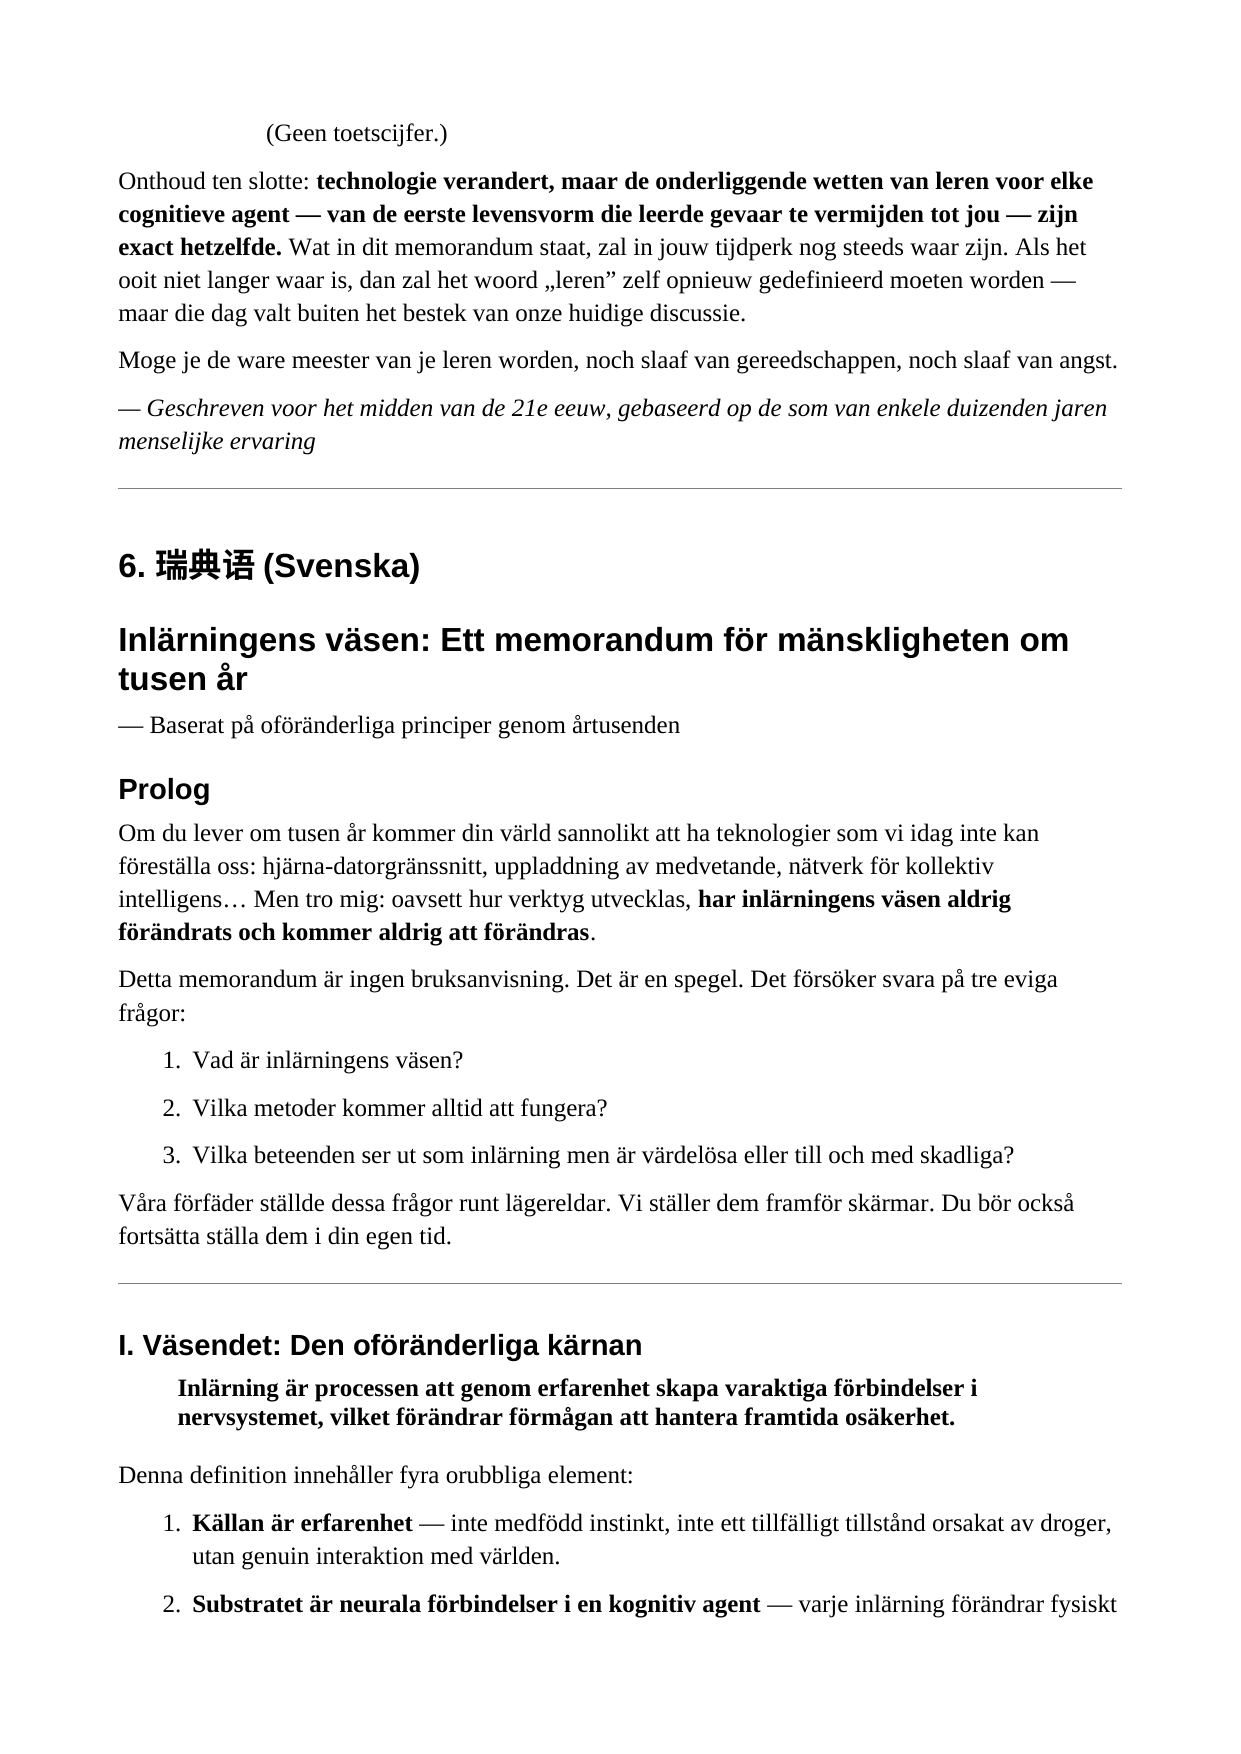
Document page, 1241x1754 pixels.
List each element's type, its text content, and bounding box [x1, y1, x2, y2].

subtitle I. Väsendet: Den oföränderliga kärnan [118, 1327, 1122, 1361]
text — Baserat på oföränderliga principer genom årtusenden [118, 710, 1122, 738]
text Denna definition innehåller fyra orubbliga element: [118, 1461, 1122, 1489]
list Källan är erfarenhet — inte medfödd instinkt, inte ett tillfälligt tillstånd orsakat av droger, utan genuin interaktion med världen. [162, 1508, 1122, 1570]
text Onthoud ten slotte: technologie verandert, maar de onderliggende wetten van leren voor elke cognitieve agent — van de eerste levensvorm die leerde gevaar te vermijden tot jou — zijn exact hetzelfde. Wat in dit memorandum staat, zal in jouw tijdperk nog steeds waar zijn. Als het ooit niet langer waar is, dan zal het woord „leren” zelf opnieuw gedefinieerd moeten worden — maar die dag valt buiten het bestek van onze huidige discussie. [118, 166, 1122, 327]
list Substratet är neurala förbindelser i en kognitiv agent — varje inlärning förändrar fysiskt [162, 1589, 1122, 1617]
list Vad är inlärningens väsen? [162, 1045, 1122, 1074]
text Om du lever om tusen år kommer din värld sannolikt att ha teknologier som vi idag inte kan föreställa oss: hjärna-datorgränssnitt, uppladdning av medvetande, nätverk för kollektiv intelligens… Men tro mig: oavsett hur verktyg utvecklas, har inlärningens väsen aldrig förändrats och kommer aldrig att förändras. [118, 818, 1122, 946]
text Inlärning är processen att genom erfarenhet skapa varaktiga förbindelser i nervsystemet, vilket förändrar förmågan att hantera framtida osäkerhet. [177, 1373, 1063, 1431]
text Våra förfäder ställde dessa frågor runt lägereldar. Vi ställer dem framför skärmar. Du bör också fortsätta ställa dem i din egen tid. [118, 1188, 1122, 1250]
subtitle Prolog [118, 772, 1122, 805]
list Vilka metoder kommer alltid att fungera? [162, 1093, 1122, 1122]
subtitle Inlärningens väsen: Ett memorandum för mänskligheten om tusen år [118, 620, 1122, 697]
text Moge je de ware meester van je leren worden, noch slaaf van gereedschappen, noch slaaf van angst. [118, 345, 1122, 374]
text Detta memorandum är ingen bruksanvisning. Det är en spegel. Det försöker svara på tre eviga frågor: [118, 964, 1122, 1026]
list Vilka beteenden ser ut som inlärning men är värdelösa eller till och med skadliga? [162, 1140, 1122, 1169]
subtitle 6. 瑞典语 (Svenska) [118, 539, 1122, 587]
text — Geschreven voor het midden van de 21e eeuw, gebaseerd op de som van enkele duizenden jaren menselijke ervaring [118, 393, 1122, 455]
list (Geen toetscijfer.) [236, 118, 1122, 147]
